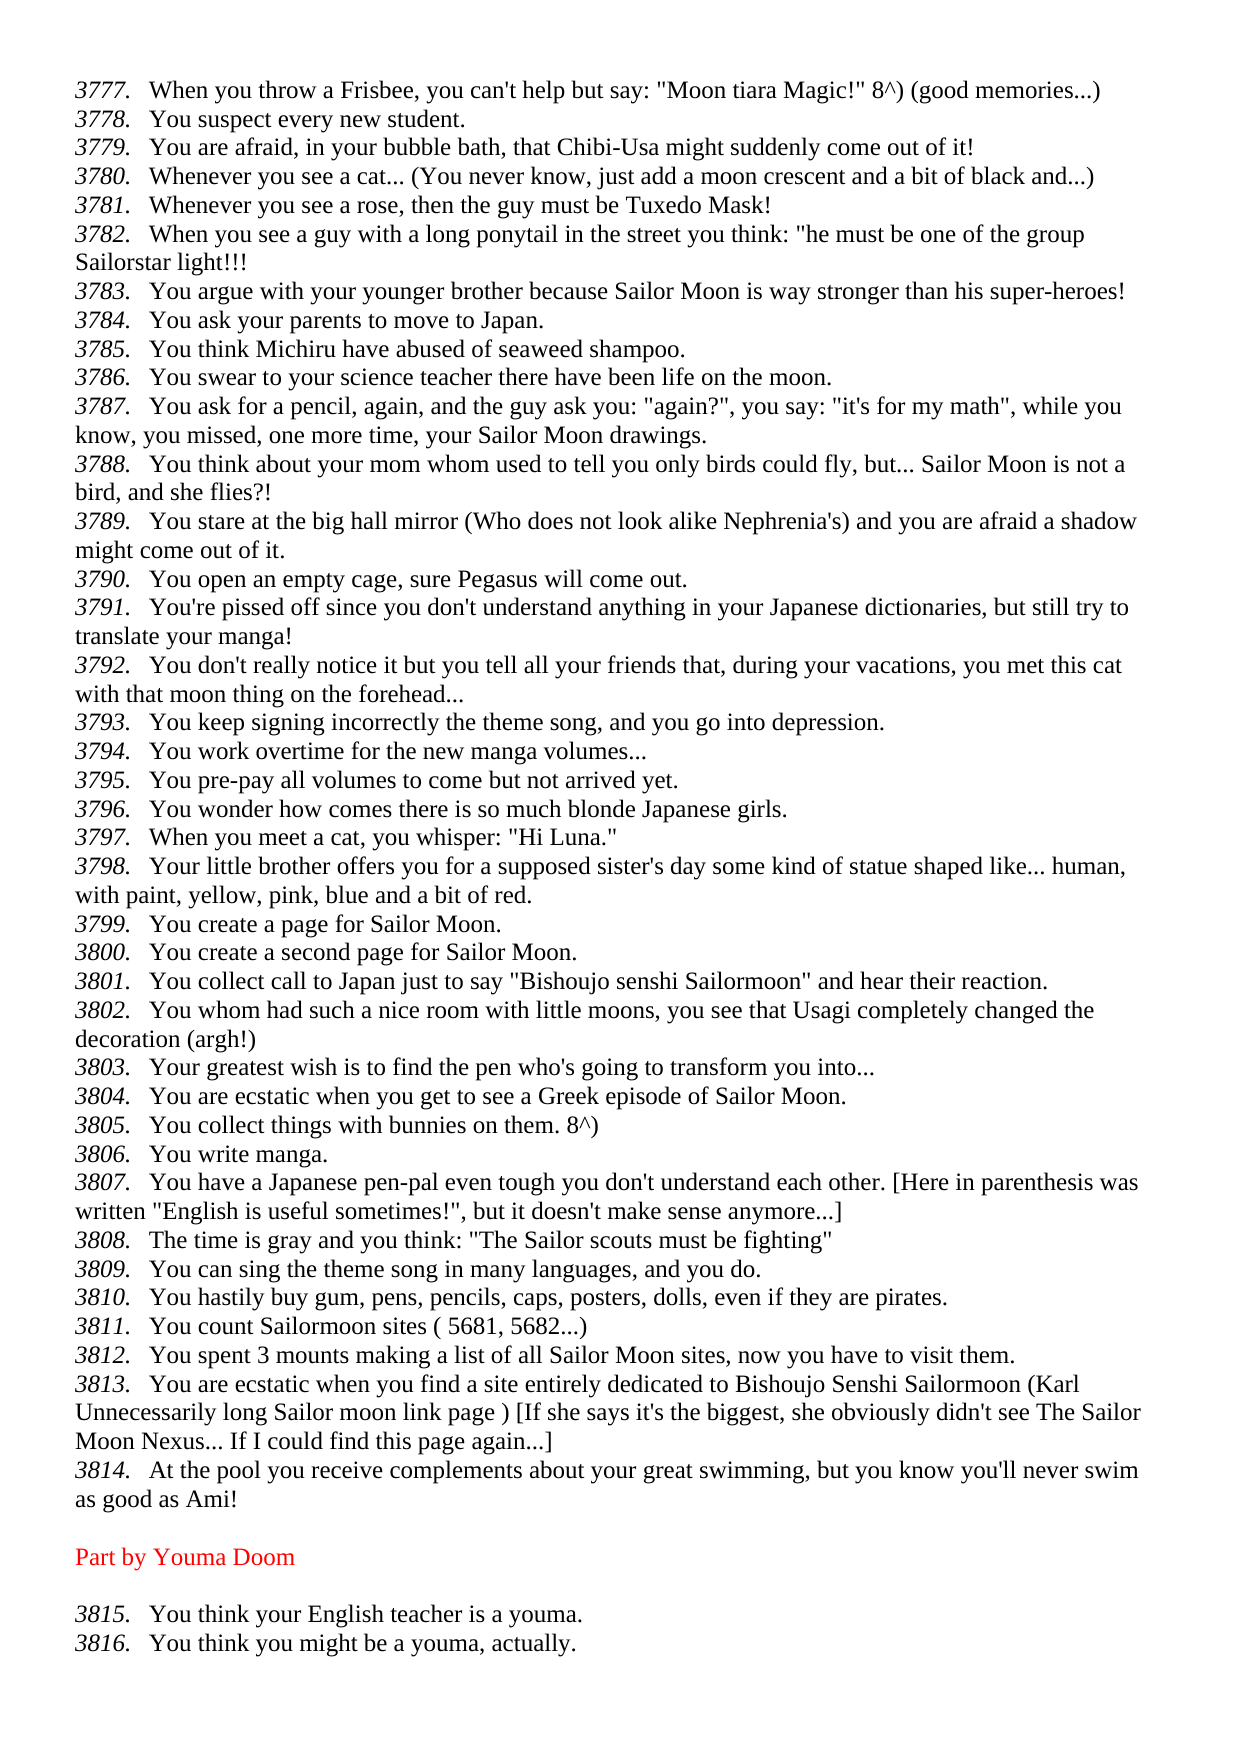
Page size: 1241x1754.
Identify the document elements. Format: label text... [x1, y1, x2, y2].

list You ask your parents to move to Japan. [75, 305, 1165, 334]
list You collect call to Japan just to say "Bishoujo senshi Sailormoon" and hear their reaction. [75, 966, 1165, 995]
list At the pool you receive complements about your great swimming, but you know you'll never swim as good as Ami! [75, 1455, 1165, 1512]
list You pre-pay all volumes to come but not arrived yet. [75, 765, 1165, 794]
list You are ecstatic when you find a site entirely dedicated to Bishoujo Senshi Sailormoon (Karl Unnecessarily long Sailor moon link page ) [If she says it's the biggest, she obviously didn't see The Sailor Moon Nexus... If I could find this page again...] [75, 1369, 1165, 1455]
list You think your English teacher is a youma. [75, 1599, 1165, 1628]
list You spent 3 mounts making a list of all Sailor Moon sites, now you have to visit them. [75, 1340, 1165, 1369]
list You have a Japanese pen-pal even tough you don't understand each other. [Here in parenthesis was written "English is useful sometimes!", but it doesn't make sense anymore...] [75, 1167, 1165, 1225]
list You think you might be a youma, actually. [75, 1628, 1165, 1657]
list You wonder how comes there is so much blonde Japanese girls. [75, 794, 1165, 822]
list You argue with your younger brother because Sailor Moon is way stronger than his super-heroes! [75, 276, 1165, 305]
list You're pissed off since you don't understand anything in your Japanese dictionaries, but still try to translate your manga! [75, 592, 1165, 650]
list You suspect every new student. [75, 104, 1165, 132]
text Part by Youma Doom [75, 1542, 1165, 1570]
list You are afraid, in your bubble bath, that Chibi-Usa might suddenly come out of it! [75, 132, 1165, 161]
list You open an empty cage, sure Pegasus will come out. [75, 564, 1165, 592]
list You create a second page for Sailor Moon. [75, 937, 1165, 966]
list You don't really notice it but you tell all your friends that, during your vacations, you met this cat with that moon thing on the forehead... [75, 650, 1165, 707]
list Your greatest wish is to find the pen who's going to transform you into... [75, 1052, 1165, 1081]
list You think about your mom whom used to tell you only birds could fly, but... Sailor Moon is not a bird, and she flies?! [75, 449, 1165, 506]
list You are ecstatic when you get to see a Greek episode of Sailor Moon. [75, 1081, 1165, 1110]
list You work overtime for the new manga volumes... [75, 736, 1165, 765]
list You whom had such a nice room with little moons, you see that Usagi completely changed the decoration (argh!) [75, 995, 1165, 1052]
list You count Sailormoon sites ( 5681, 5682...) [75, 1311, 1165, 1340]
list You swear to your science teacher there have been life on the moon. [75, 362, 1165, 391]
list When you throw a Frisbee, you can't help but say: "Moon tiara Magic!" 8^) (good memories...) [75, 75, 1165, 104]
list Whenever you see a rose, then the guy must be Tuxedo Mask! [75, 190, 1165, 219]
list The time is gray and you think: "The Sailor scouts must be fighting" [75, 1225, 1165, 1254]
list You can sing the theme song in many languages, and you do. [75, 1254, 1165, 1282]
list You write manga. [75, 1139, 1165, 1167]
list You create a page for Sailor Moon. [75, 909, 1165, 937]
list You think Michiru have abused of seaweed shampoo. [75, 334, 1165, 362]
list Whenever you see a cat... (You never know, just add a moon crescent and a bit of black and...) [75, 161, 1165, 190]
list You hastily buy gum, pens, pencils, caps, posters, dolls, even if they are pirates. [75, 1282, 1165, 1311]
list When you meet a cat, you whisper: "Hi Luna." [75, 822, 1165, 851]
list You keep signing incorrectly the theme song, and you go into depression. [75, 707, 1165, 736]
list You ask for a pencil, again, and the guy ask you: "again?", you say: "it's for my math", while you know, you missed, one more time, your Sailor Moon drawings. [75, 391, 1165, 449]
list When you see a guy with a long ponytail in the street you think: "he must be one of the group Sailorstar light!!! [75, 219, 1165, 276]
list Your little brother offers you for a supposed sister's day some kind of statue shaped like... human, with paint, yellow, pink, blue and a bit of red. [75, 851, 1165, 909]
list You collect things with bunnies on them. 8^) [75, 1110, 1165, 1139]
list You stare at the big hall mirror (Who does not look alike Nephrenia's) and you are afraid a shadow might come out of it. [75, 506, 1165, 564]
